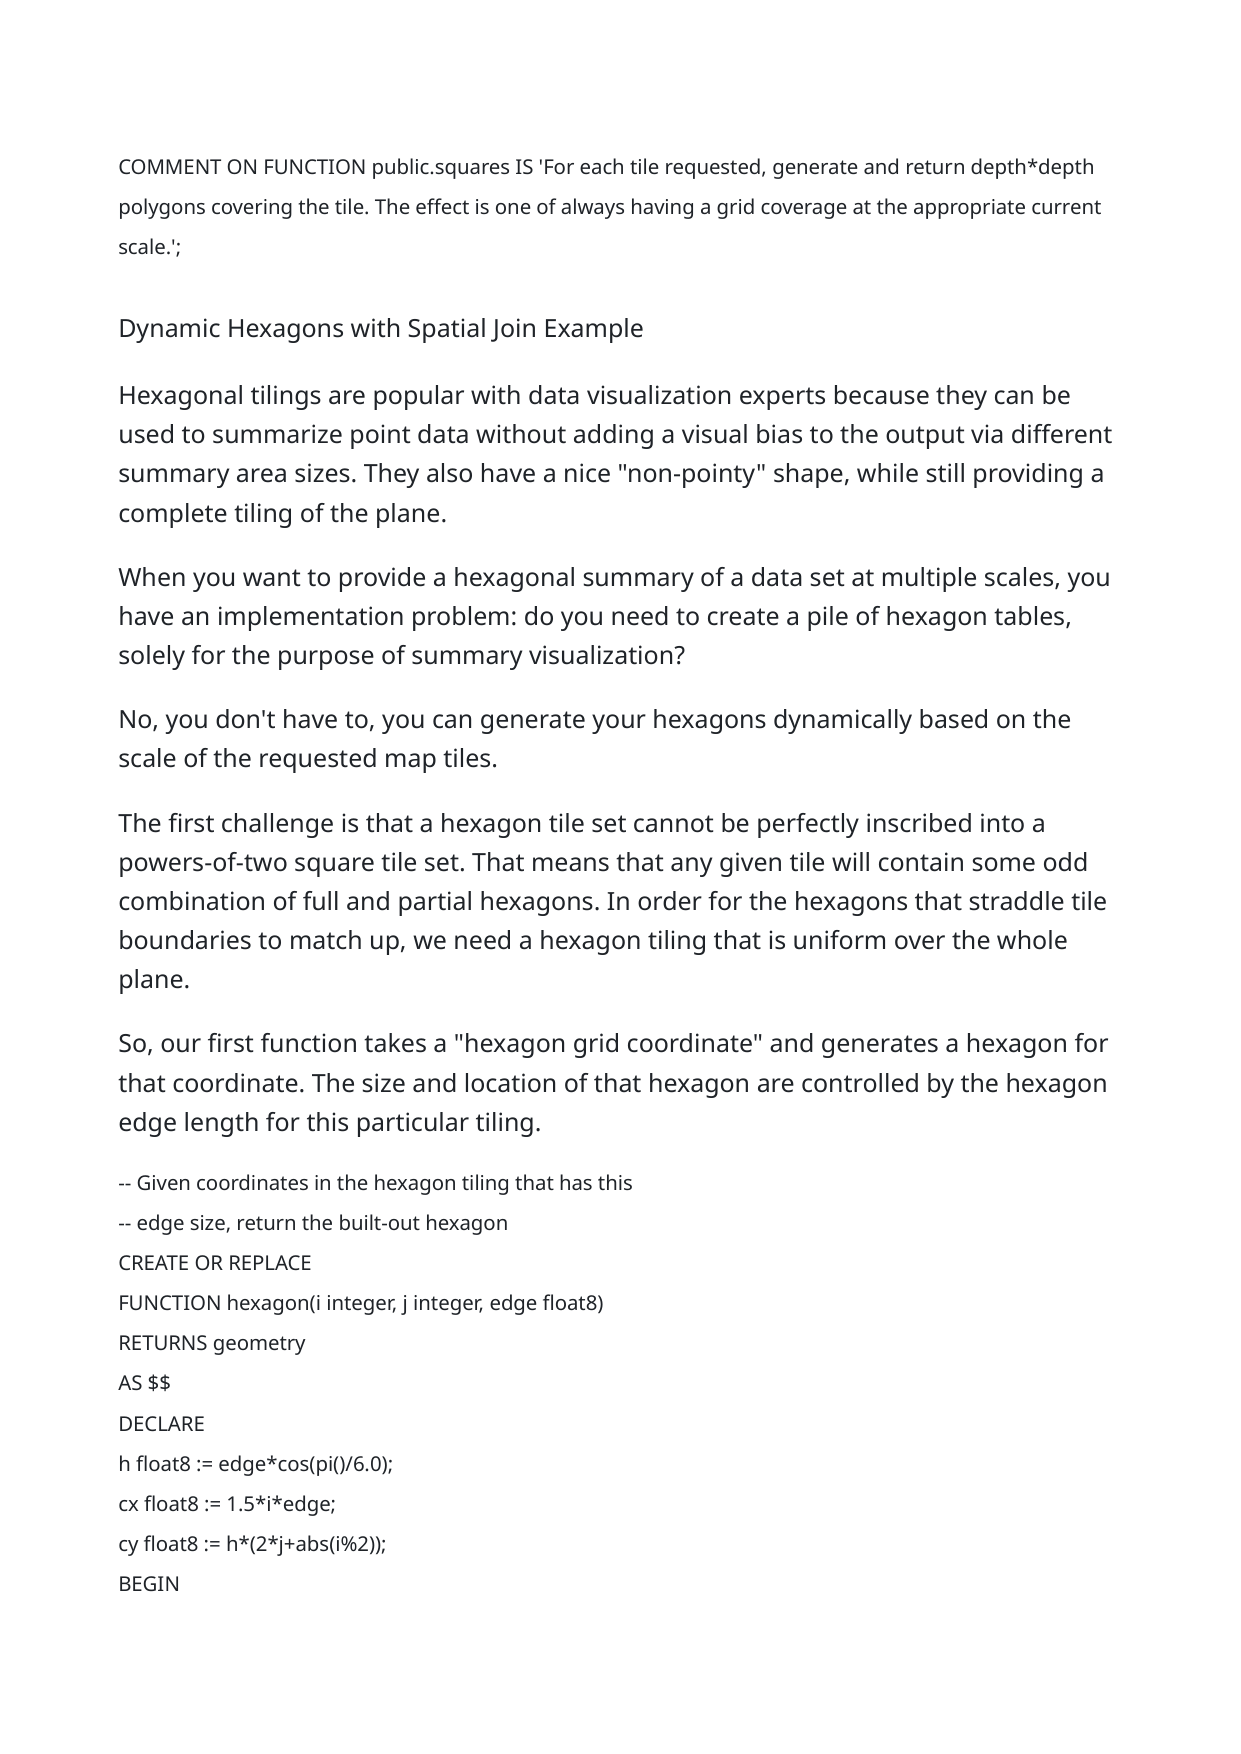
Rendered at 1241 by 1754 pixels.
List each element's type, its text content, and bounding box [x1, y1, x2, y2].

subtitle Dynamic Hexagons with Spatial Join Example [118, 310, 1122, 344]
text DECLARE [118, 1409, 1122, 1437]
text RETURNS geometry [118, 1329, 1122, 1357]
text cx float8 := 1.5*i*edge; [118, 1489, 1122, 1517]
text h float8 := edge*cos(pi()/6.0); [118, 1449, 1122, 1477]
text CREATE OR REPLACE [118, 1249, 1122, 1276]
text No, you don't have to, you can generate your hexagons dynamically based on the scale of the requested map tiles. [118, 702, 1122, 775]
text The first challenge is that a hexagon tile set cannot be perfectly inscribed into a powers-of-two square tile set. That means that any given tile will contain some odd combination of full and partial hexagons. In order for the hexagons that straddle tile boundaries to match up, we need a hexagon tiling that is uniform over the whole plane. [118, 805, 1122, 996]
text FUNCTION hexagon(i integer, j integer, edge float8) [118, 1289, 1122, 1317]
text -- edge size, return the built-out hexagon [118, 1209, 1122, 1236]
text cy float8 := h*(2*j+abs(i%2)); [118, 1529, 1122, 1557]
text AS $$ [118, 1369, 1122, 1397]
text When you want to provide a hexagonal summary of a data set at multiple scales, you have an implementation problem: do you need to create a pile of hexagon tables, solely for the purpose of summary visualization? [118, 559, 1122, 672]
text -- Given coordinates in the hexagon tiling that has this [118, 1168, 1122, 1196]
text COMMENT ON FUNCTION public.squares IS 'For each tile requested, generate and return depth*depth polygons covering the tile. The effect is one of always having a grid coverage at the appropriate current scale.'; [118, 152, 1122, 260]
text Hexagonal tilings are popular with data visualization experts because they can be used to summarize point data without adding a visual bias to the output via different summary area sizes. They also have a nice "non-pointy" shape, while still providing a complete tiling of the plane. [118, 378, 1122, 529]
text BEGIN [118, 1569, 1122, 1597]
text So, our first function takes a "hexagon grid coordinate" and generates a hexagon for that coordinate. The size and location of that hexagon are controlled by the hexagon edge length for this particular tiling. [118, 1026, 1122, 1138]
